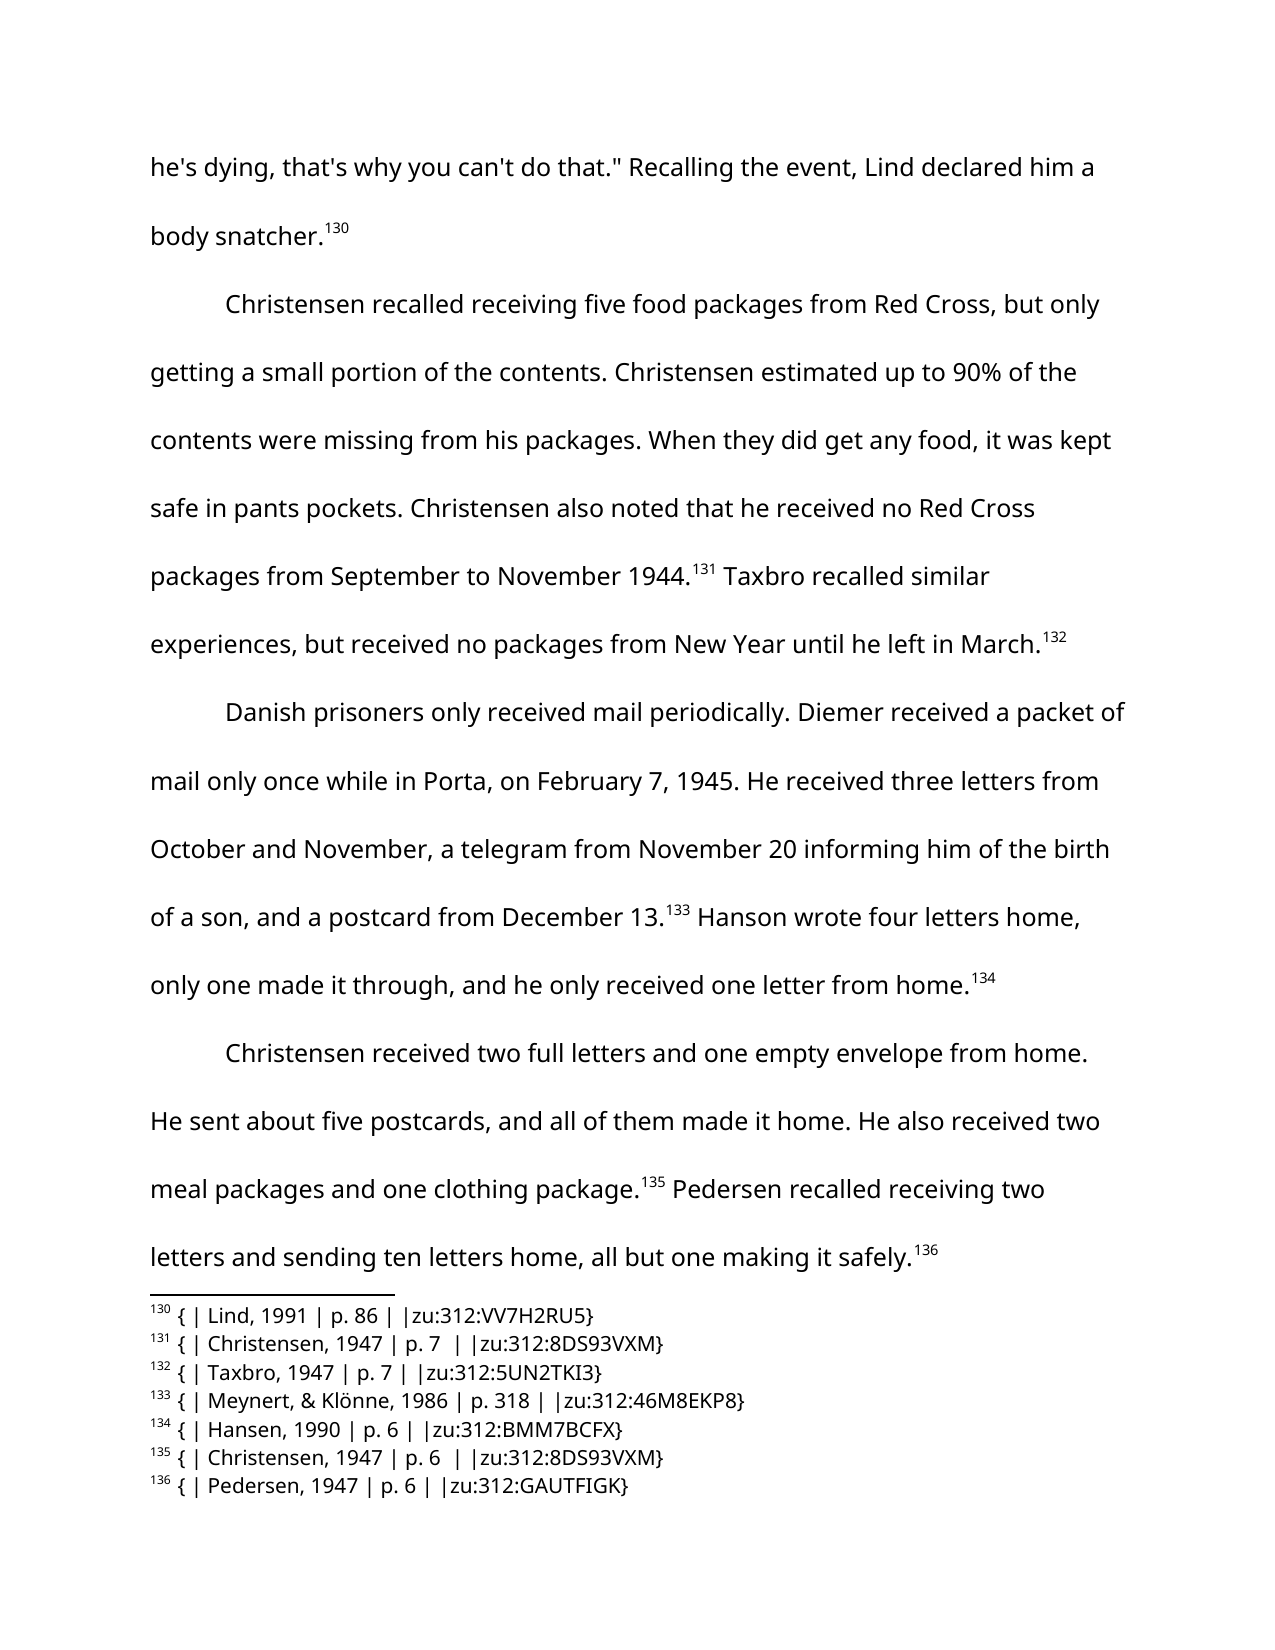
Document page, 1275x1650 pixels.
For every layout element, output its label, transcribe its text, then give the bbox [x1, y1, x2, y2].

text Christensen received two full letters and one empty envelope from home. He sent about five postcards, and all of them made it home. He also received two meal packages and one clothing package. Pedersen recalled receiving two letters and sending ten letters home, all but one making it safely. [150, 1036, 1125, 1274]
text { | Hansen, 1990 | p. 6 | |zu:312:BMM7BCFX} [150, 1415, 1125, 1443]
text { | Christensen, 1947 | p. 6 | |zu:312:8DS93VXM} [150, 1443, 1125, 1472]
text { | Taxbro, 1947 | p. 7 | |zu:312:5UN2TKI3} [150, 1358, 1125, 1386]
text he's dying, that's why you can't do that." Recalling the event, Lind declared him a body snatcher. [150, 150, 1125, 252]
text { | Christensen, 1947 | p. 7 | |zu:312:8DS93VXM} [150, 1329, 1125, 1358]
text { | Meynert, & Klönne, 1986 | p. 318 | |zu:312:46M8EKP8} [150, 1386, 1125, 1415]
text { | Lind, 1991 | p. 86 | |zu:312:VV7H2RU5} [150, 1301, 1125, 1329]
text Danish prisoners only received mail periodically. Diemer received a packet of mail only once while in Porta, on February 7, 1945. He received three letters from October and November, a telegram from November 20 informing him of the birth of a son, and a postcard from December 13. Hanson wrote four letters home, only one made it through, and he only received one letter from home. [150, 695, 1125, 1002]
text Christensen recalled receiving five food packages from Red Cross, but only getting a small portion of the contents. Christensen estimated up to 90% of the contents were missing from his packages. When they did get any food, it was kept safe in pants pockets. Christensen also noted that he received no Red Cross packages from September to November 1944. Taxbro recalled similar experiences, but received no packages from New Year until he left in March. [150, 286, 1125, 661]
text { | Pedersen, 1947 | p. 6 | |zu:312:GAUTFIGK} [150, 1472, 1125, 1500]
